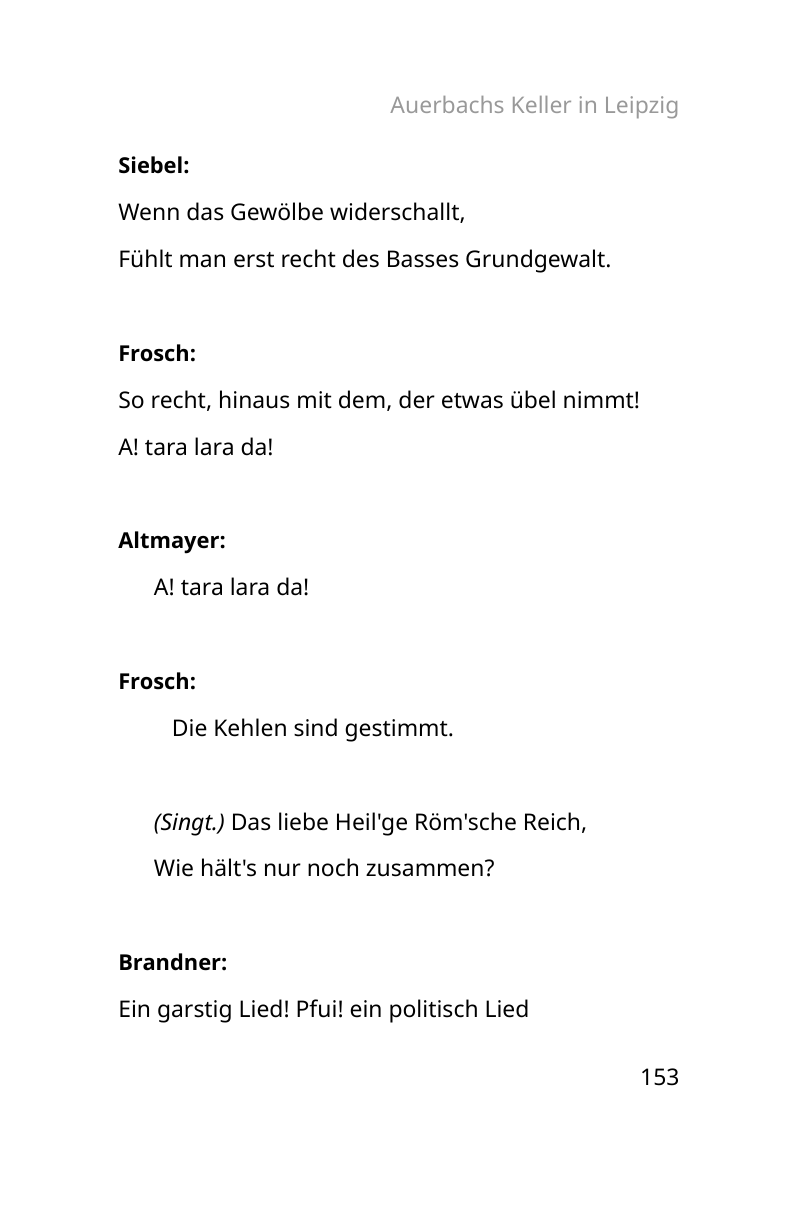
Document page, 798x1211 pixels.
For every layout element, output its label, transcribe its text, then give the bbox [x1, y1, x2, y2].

text Brandner: Ein garstig Lied! Pfui! ein politisch Lied [118, 917, 679, 1024]
text Siebel: Wenn das Gewölbe widerschallt, Fühlt man erst recht des Basses Grundgewalt. [118, 149, 679, 274]
text (Singt.) Das liebe Heil'ge Röm'sche Reich, Wie hält's nur noch zusammen? [118, 776, 679, 884]
text Frosch: So recht, hinaus mit dem, der etwas übel nimmt! A! tara lara da! [118, 308, 679, 462]
text Altmayer: A! tara lara da! [118, 495, 679, 602]
text Frosch: Die Kehlen sind gestimmt. [118, 636, 679, 743]
